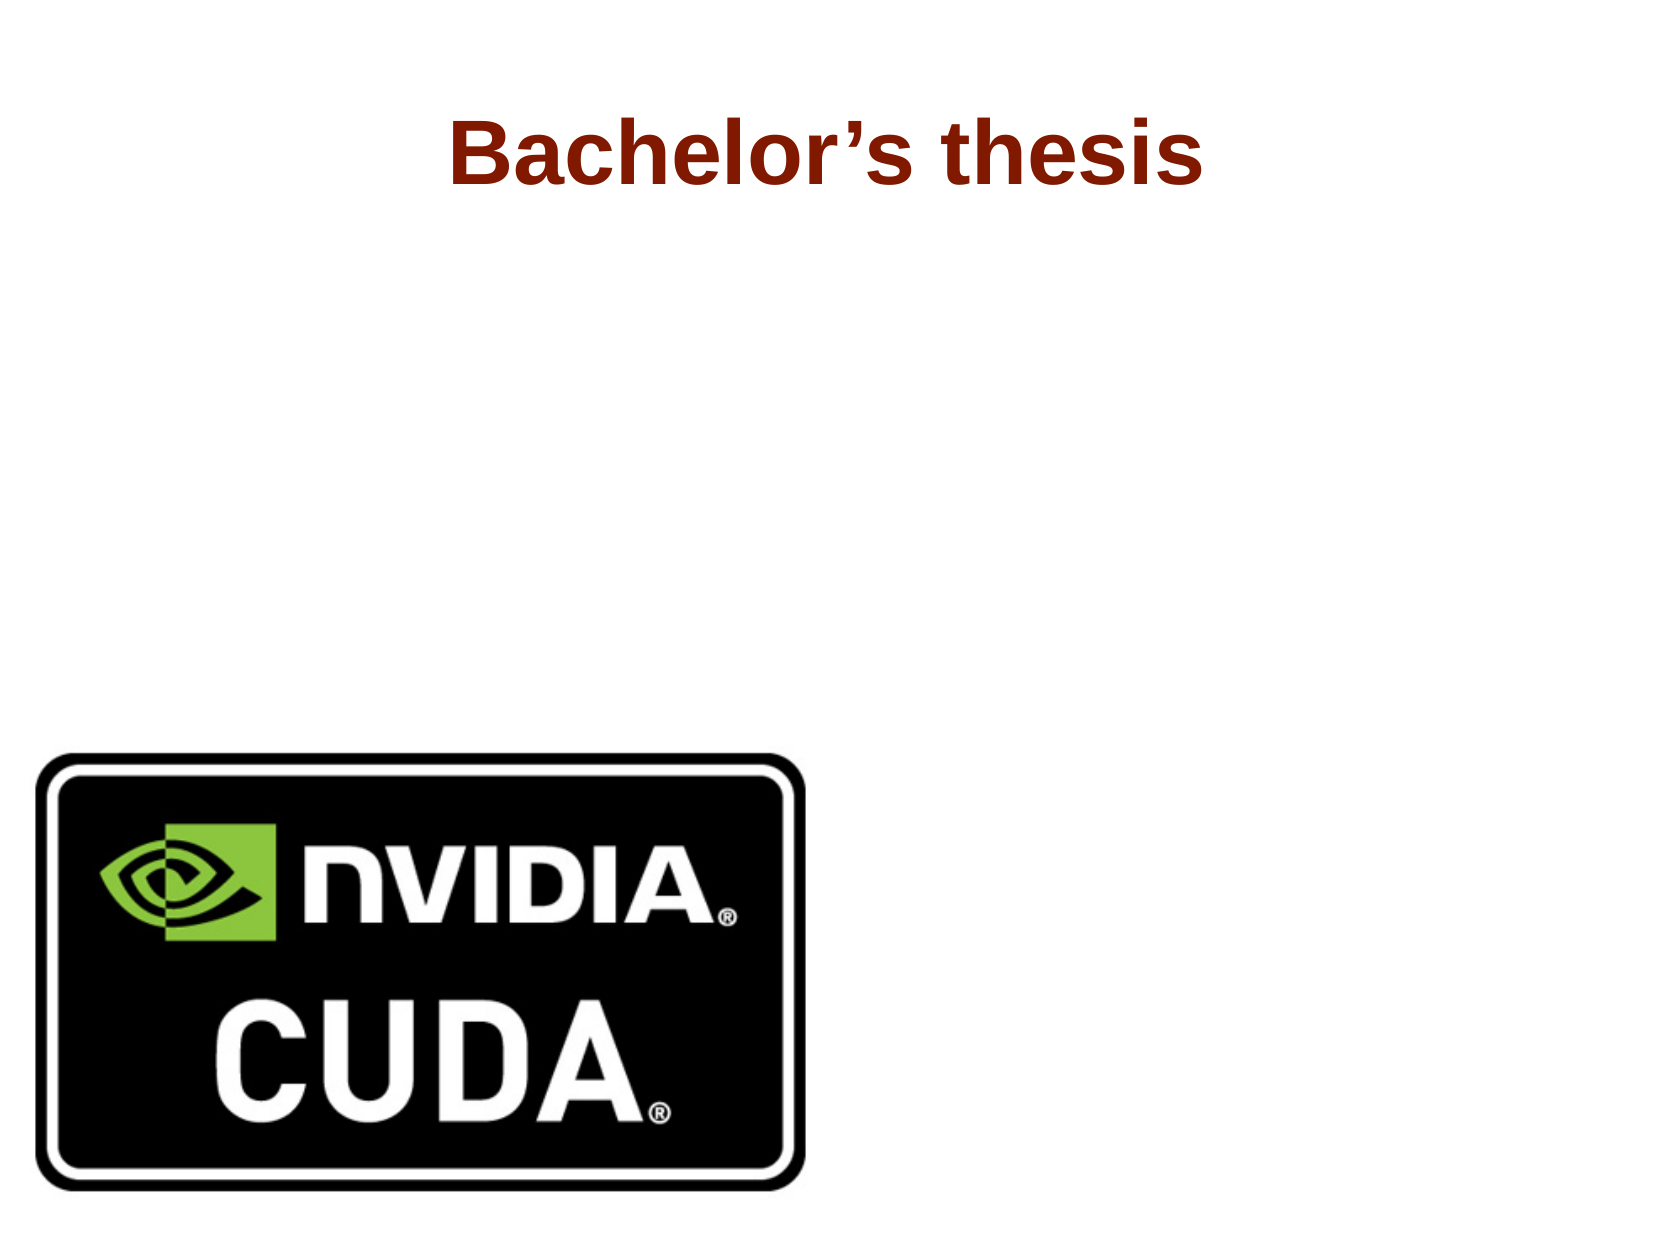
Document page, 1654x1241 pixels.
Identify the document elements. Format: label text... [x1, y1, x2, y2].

title Bachelor’s thesis [82, 49, 1571, 257]
picture [29, 745, 811, 1201]
